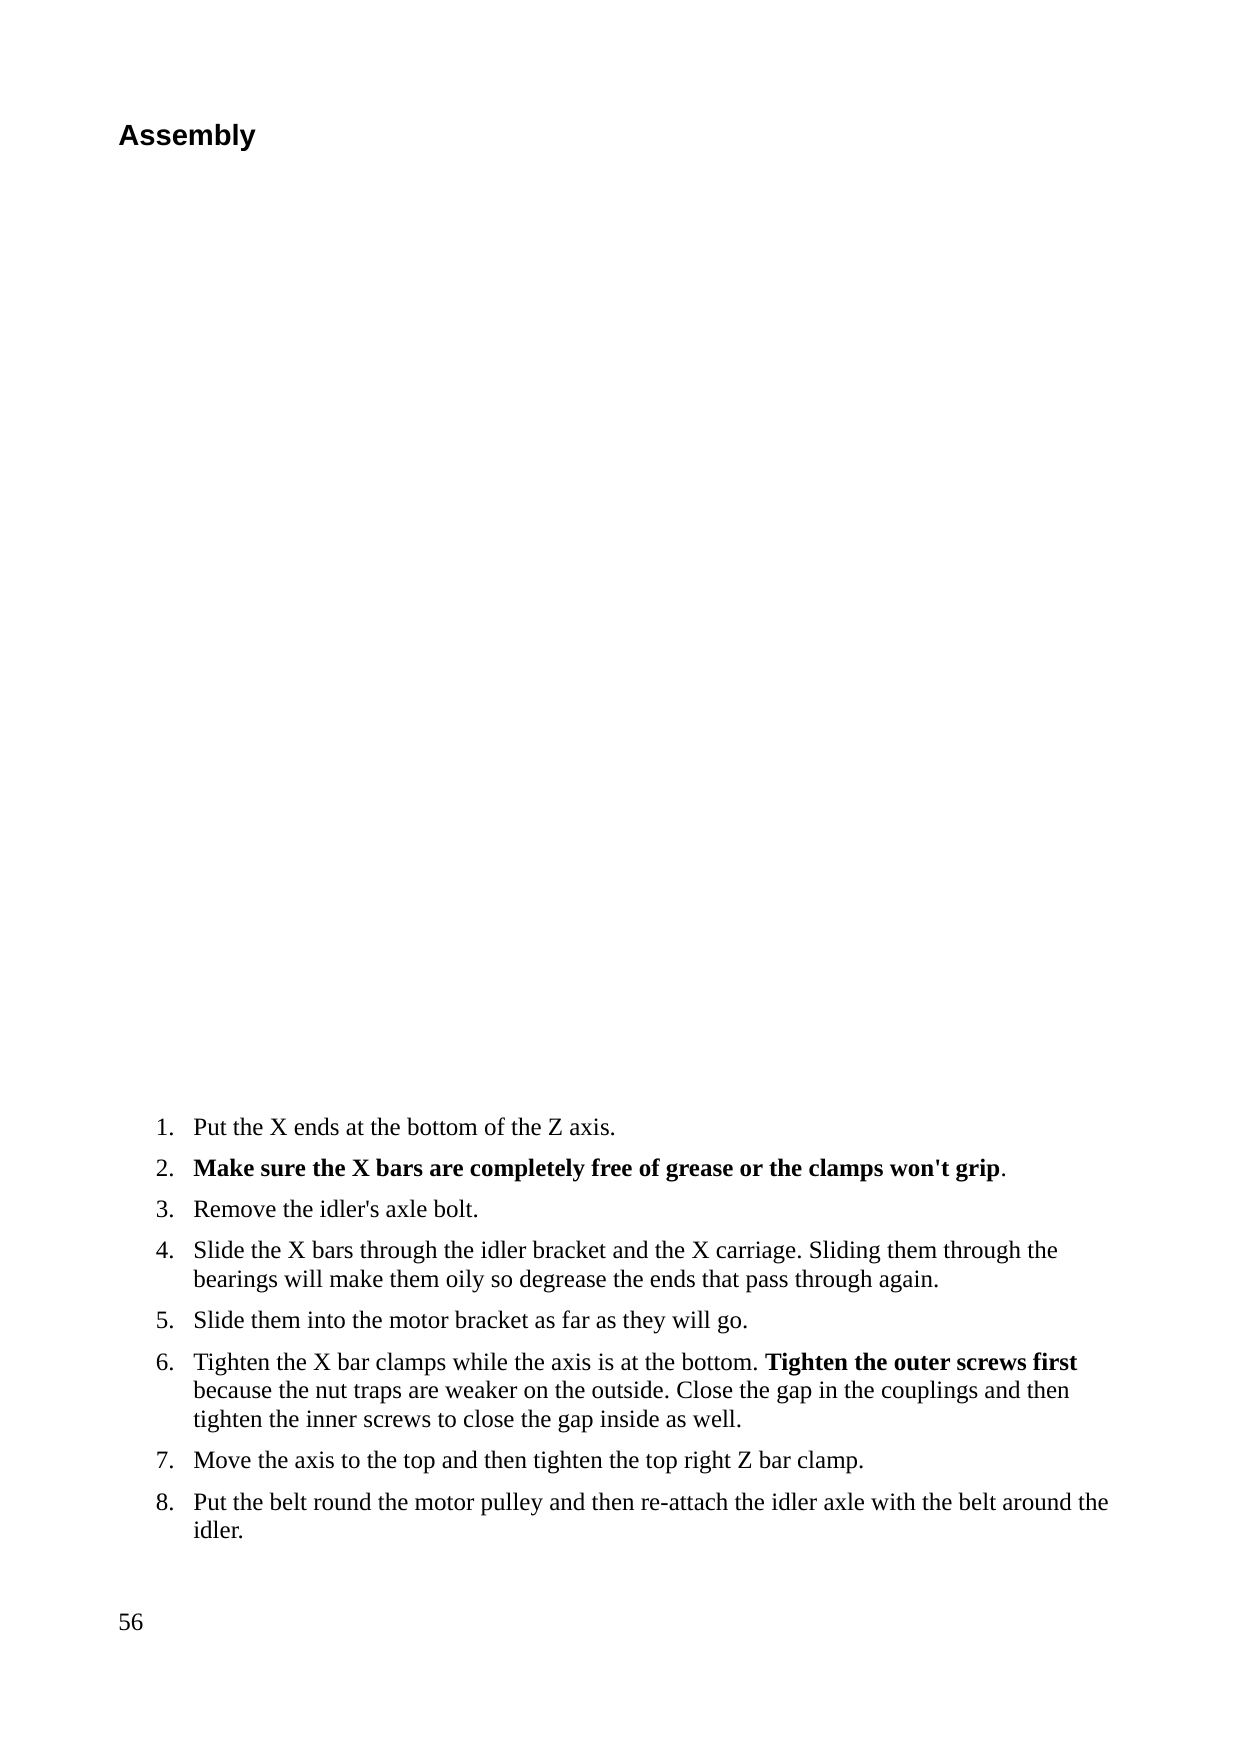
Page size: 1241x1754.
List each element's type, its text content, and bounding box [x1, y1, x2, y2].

subtitle Assembly [118, 118, 1122, 152]
list Put the X ends at the bottom of the Z axis. [156, 1112, 1122, 1141]
list Tighten the X bar clamps while the axis is at the bottom. Tighten the outer screws first because the nut traps are weaker on the outside. Close the gap in the couplings and then tighten the inner screws to close the gap inside as well. [156, 1347, 1122, 1433]
list Slide the X bars through the idler bracket and the X carriage. Sliding them through the bearings will make them oily so degrease the ends that pass through again. [156, 1236, 1122, 1293]
list Move the axis to the top and then tighten the top right Z bar clamp. [156, 1446, 1122, 1474]
list Remove the idler's axle bolt. [156, 1194, 1122, 1223]
list Put the belt round the motor pulley and then re-attach the idler axle with the belt around the idler. [156, 1487, 1122, 1544]
list Make sure the X bars are completely free of grease or the clamps won't grip. [156, 1153, 1122, 1182]
list Slide them into the motor bracket as far as they will go. [156, 1306, 1122, 1334]
